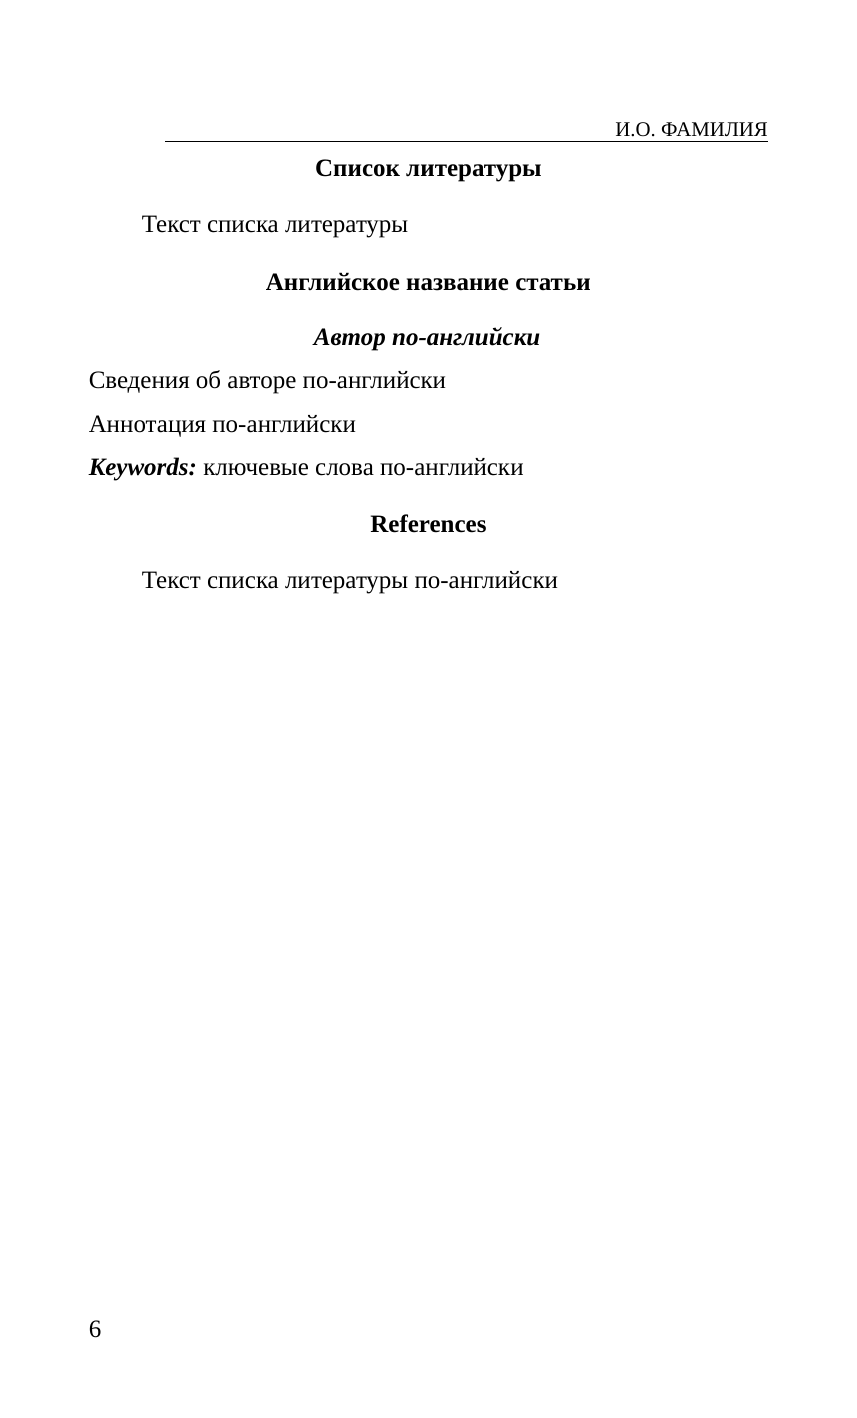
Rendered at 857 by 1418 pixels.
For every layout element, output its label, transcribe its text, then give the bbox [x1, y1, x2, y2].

subtitle Список литературы [88, 153, 768, 182]
text Аннотация по-английски [88, 409, 768, 437]
subtitle References [88, 509, 768, 538]
text Автор по-английски [88, 322, 768, 351]
text Текст списка литературы по-английски [88, 565, 768, 594]
subtitle Английское название статьи [88, 267, 768, 296]
text Сведения об авторе по-английски [88, 366, 768, 394]
text Keywords: ключевые слова по-английски [88, 452, 768, 481]
text Текст списка литературы [88, 209, 768, 238]
